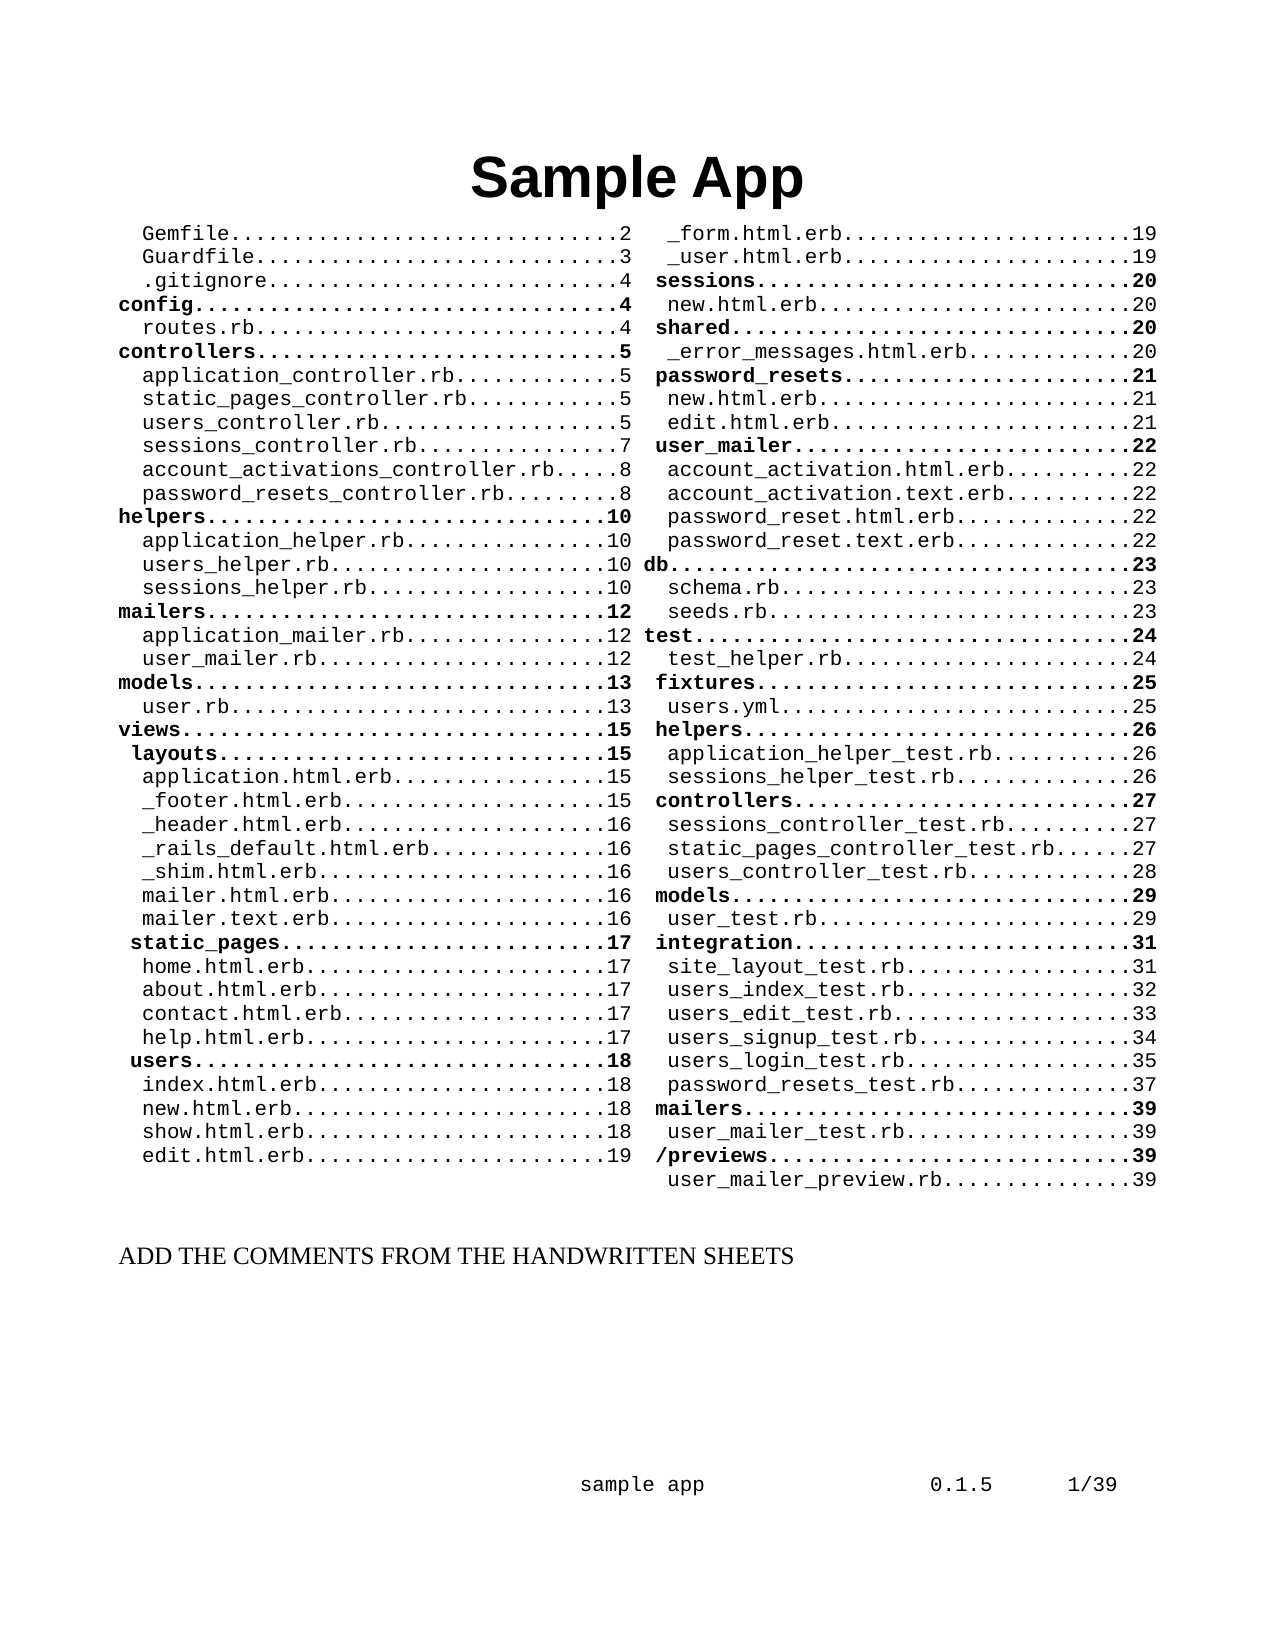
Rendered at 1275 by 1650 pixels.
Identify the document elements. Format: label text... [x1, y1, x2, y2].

text edit.html.erb 19 [142, 1145, 632, 1168]
text user_mailer 22 [655, 436, 1157, 459]
text static_pages 17 [130, 932, 632, 956]
text _user.html.erb 19 [667, 246, 1157, 270]
text sessions 20 [655, 270, 1157, 294]
text sessions_controller.rb 7 [142, 436, 632, 459]
text application_helper_test.rb 26 [667, 743, 1157, 767]
text new.html.erb 20 [667, 294, 1157, 317]
title Sample App [118, 143, 1157, 210]
text /previews 39 [655, 1145, 1157, 1168]
text _rails_default.html.erb 16 [142, 837, 632, 861]
text account_activation.html.erb 22 [667, 459, 1157, 483]
text static_pages_controller_test.rb 27 [667, 837, 1157, 861]
text test_helper.rb 24 [667, 648, 1157, 672]
text sessions_helper.rb 10 [142, 577, 632, 601]
text users_controller.rb 5 [142, 412, 632, 436]
text models 29 [655, 885, 1157, 908]
text new.html.erb 21 [667, 388, 1157, 412]
text application_controller.rb 5 [142, 364, 632, 388]
text Guardfile 3 [142, 246, 632, 270]
text ADD THE COMMENTS FROM THE HANDWRITTEN SHEETS [118, 1241, 1157, 1270]
text users_helper.rb 10 [142, 554, 632, 577]
text site_layout_test.rb 31 [667, 956, 1157, 979]
text routes.rb 4 [142, 317, 632, 341]
text static_pages_controller.rb 5 [142, 388, 632, 412]
text mailers 39 [655, 1098, 1157, 1121]
text user_mailer_preview.rb 39 [667, 1168, 1157, 1192]
text mailer.html.erb 16 [142, 885, 632, 908]
text edit.html.erb 21 [667, 412, 1157, 436]
text contact.html.erb 17 [142, 1003, 632, 1027]
text config 4 [118, 294, 632, 317]
text mailers 12 [118, 601, 632, 625]
text fixtures 25 [655, 672, 1157, 696]
text integration 31 [655, 932, 1157, 956]
text db 23 [643, 554, 1157, 577]
text helpers 26 [655, 719, 1157, 743]
text home.html.erb 17 [142, 956, 632, 979]
text seeds.rb 23 [667, 601, 1157, 625]
text _footer.html.erb 15 [142, 790, 632, 814]
text _header.html.erb 16 [142, 814, 632, 837]
text shared 20 [655, 317, 1157, 341]
text users 18 [130, 1050, 632, 1074]
text schema.rb 23 [667, 577, 1157, 601]
text users_controller_test.rb 28 [667, 861, 1157, 885]
text mailer.text.erb 16 [142, 908, 632, 932]
text password_resets_test.rb 37 [667, 1074, 1157, 1098]
text show.html.erb 18 [142, 1121, 632, 1145]
text sessions_controller_test.rb 27 [667, 814, 1157, 837]
text controllers 27 [655, 790, 1157, 814]
text application.html.erb 15 [142, 767, 632, 790]
text users_index_test.rb 32 [667, 979, 1157, 1003]
text password_reset.text.erb 22 [667, 530, 1157, 554]
text index.html.erb 18 [142, 1074, 632, 1098]
text user_mailer.rb 12 [142, 648, 632, 672]
text password_resets 21 [655, 364, 1157, 388]
text users.yml 25 [667, 696, 1157, 719]
text new.html.erb 18 [142, 1098, 632, 1121]
text user_test.rb 29 [667, 908, 1157, 932]
text account_activations_controller.rb 8 [142, 459, 632, 483]
text .gitignore 4 [142, 270, 632, 294]
text application_helper.rb 10 [142, 530, 632, 554]
text models 13 [118, 672, 632, 696]
text account_activation.text.erb 22 [667, 483, 1157, 506]
text users_edit_test.rb 33 [667, 1003, 1157, 1027]
text application_mailer.rb 12 [142, 625, 632, 648]
text password_resets_controller.rb 8 [142, 483, 632, 506]
text password_reset.html.erb 22 [667, 506, 1157, 530]
text _shim.html.erb 16 [142, 861, 632, 885]
text help.html.erb 17 [142, 1027, 632, 1050]
text test 24 [643, 625, 1157, 648]
text _form.html.erb 19 [667, 223, 1157, 246]
text sessions_helper_test.rb 26 [667, 767, 1157, 790]
text _error_messages.html.erb 20 [667, 341, 1157, 364]
text layouts 15 [130, 743, 632, 767]
text users_signup_test.rb 34 [667, 1027, 1157, 1050]
text controllers 5 [118, 341, 632, 364]
text user_mailer_test.rb 39 [667, 1121, 1157, 1145]
text user.rb 13 [142, 696, 632, 719]
text Gemfile 2 [142, 223, 632, 246]
text views 15 [118, 719, 632, 743]
text helpers 10 [118, 506, 632, 530]
text about.html.erb 17 [142, 979, 632, 1003]
text users_login_test.rb 35 [667, 1050, 1157, 1074]
